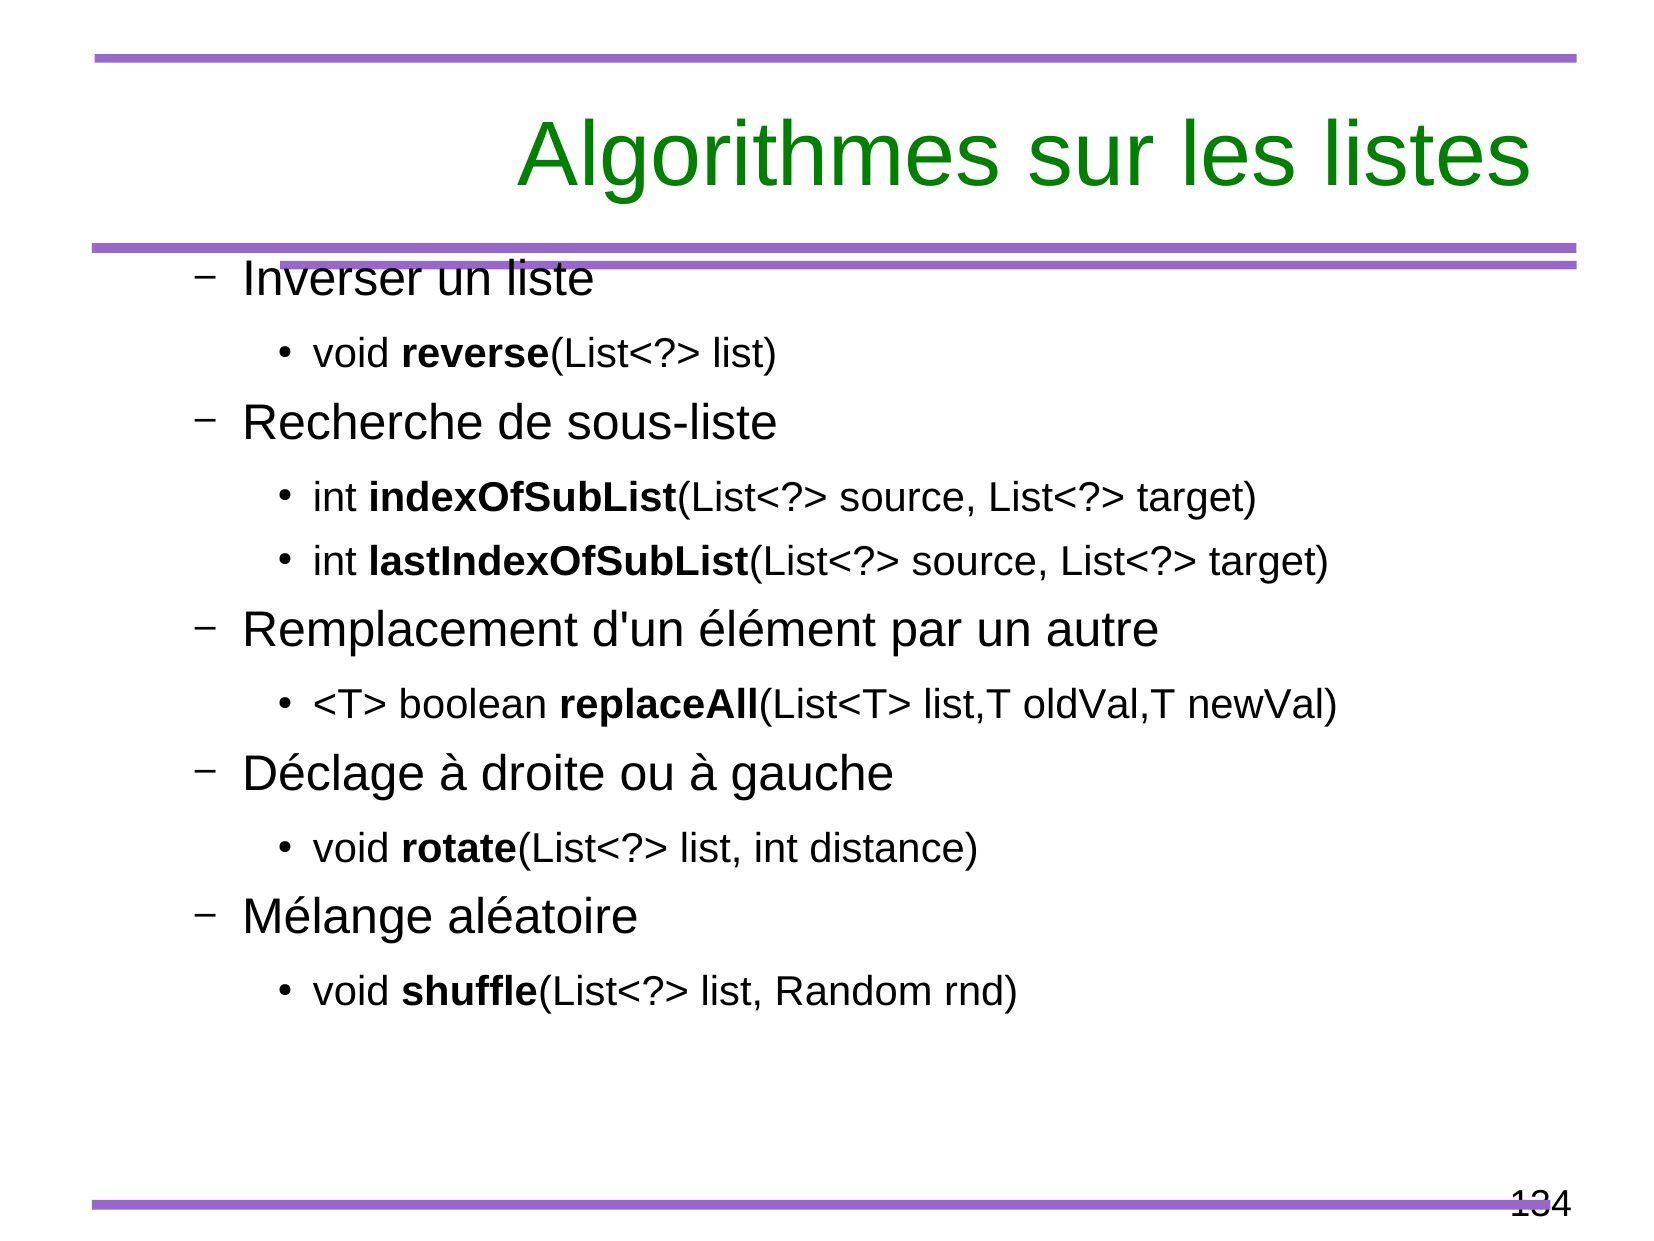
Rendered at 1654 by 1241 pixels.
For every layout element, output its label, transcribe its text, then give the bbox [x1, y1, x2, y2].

list Inverser un liste void reverse(List<?> list) Recherche de sous-liste int indexOfSubList(List<?> source, List<?> target) int lastIndexOfSubList(List<?> source, List<?> target) Remplacement d'un élément par un autre <T> boolean replaceAll(List<T> list,T oldVal,T newVal) Déclage à droite ou à gauche void rotate(List<?> list, int distance) Mélange aléatoire void shuffle(List<?> list, Random rnd) [100, 250, 1554, 1133]
title Algorithmes sur les listes [121, 49, 1534, 250]
